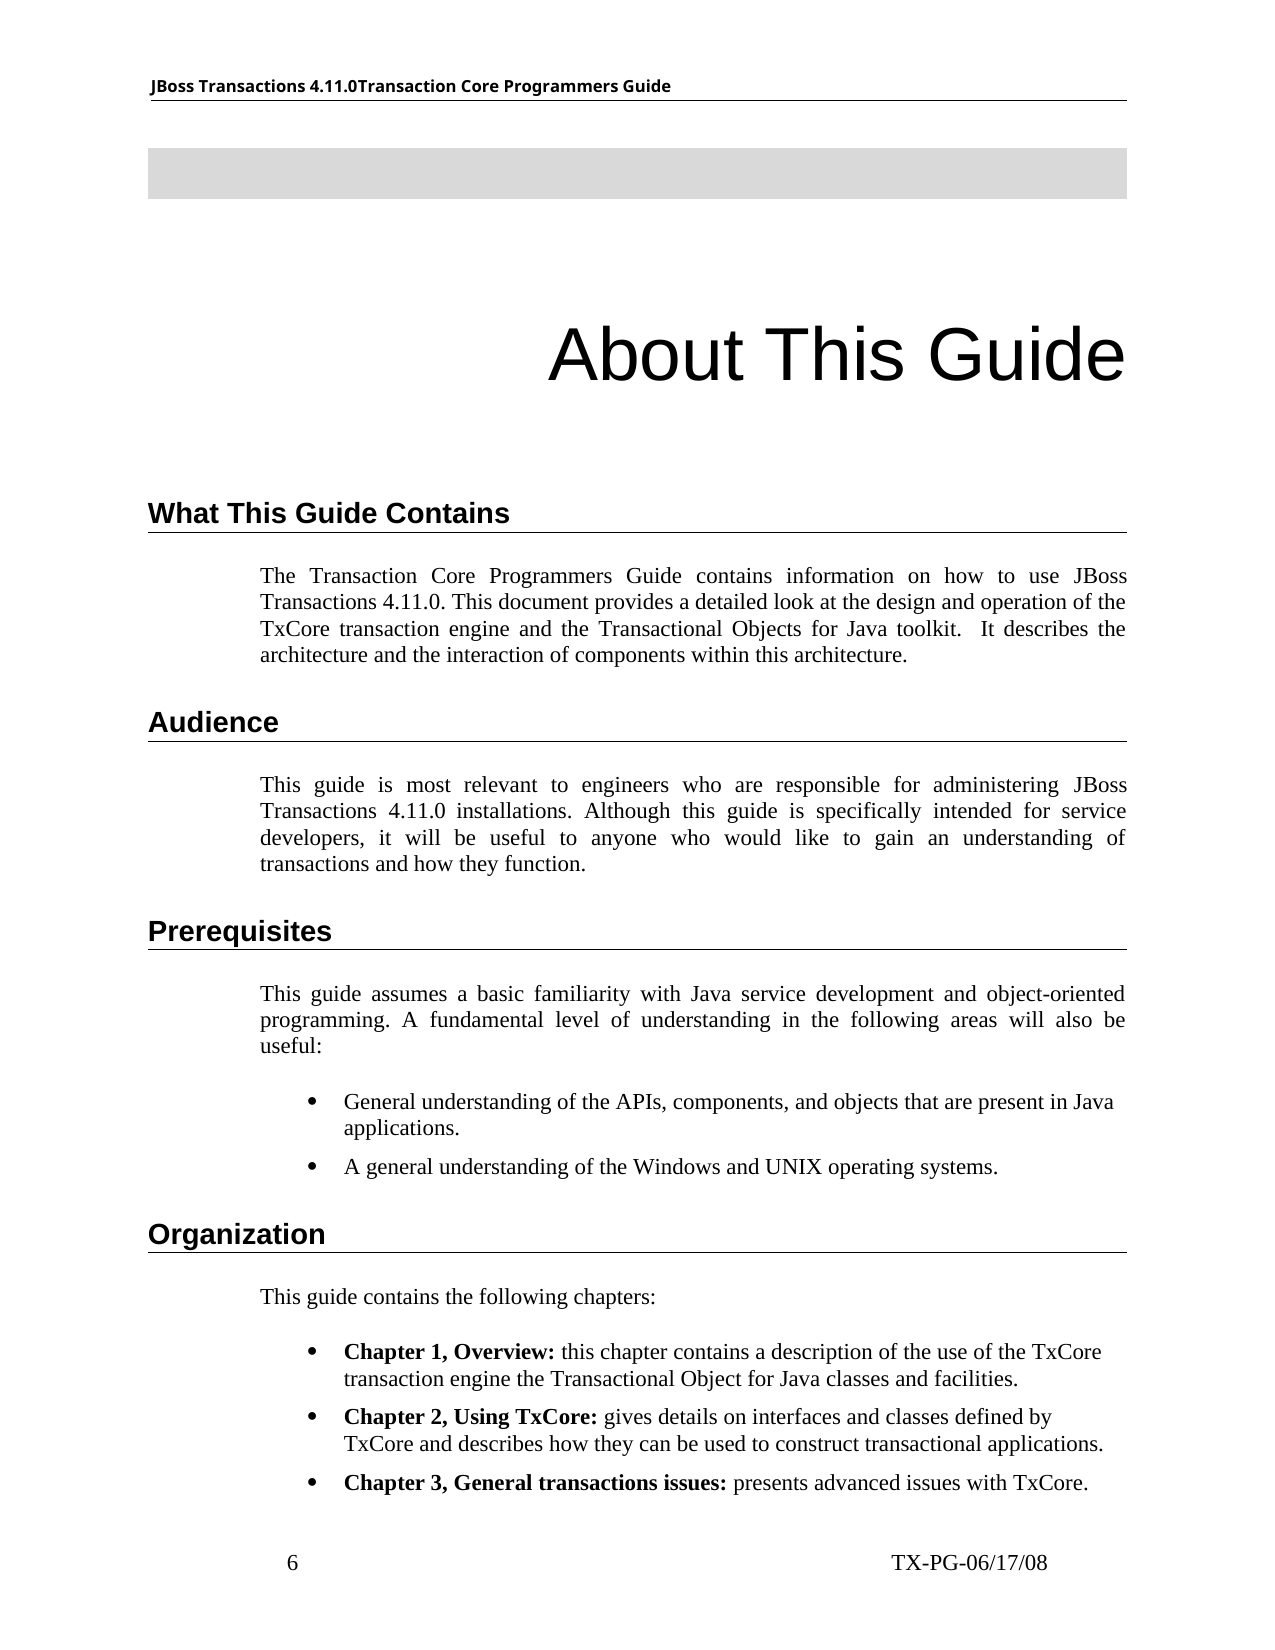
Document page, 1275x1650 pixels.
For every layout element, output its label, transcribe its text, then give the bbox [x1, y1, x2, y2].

text This guide contains the following chapters: [260, 1283, 1127, 1309]
subtitle What This Guide Contains [148, 496, 1127, 532]
list General understanding of the APIs, components, and objects that are present in Java applications. [308, 1088, 1127, 1141]
list Chapter 3, General transactions issues: presents advanced issues with TxCore. [308, 1469, 1127, 1495]
subtitle Prerequisites [148, 914, 1127, 949]
subtitle Audience [148, 705, 1127, 741]
title About This Guide [263, 224, 1127, 396]
text The Transaction Core Programmers Guide contains information on how to use JBoss Transactions 4.10.0. This document provides a detailed look at the design and operation of the TxCore transaction engine and the Transactional Objects for Java toolkit. It describes the architecture and the interaction of components within this architecture. [260, 562, 1127, 667]
subtitle Organization [148, 1217, 1127, 1252]
text This guide is most relevant to engineers who are responsible for administering JBoss Transactions 4.10.0 installations. Although this guide is specifically intended for service developers, it will be useful to anyone who would like to gain an understanding of transactions and how they function. [260, 771, 1127, 876]
list A general understanding of the Windows and UNIX operating systems. [308, 1153, 1127, 1179]
list Chapter 2, Using TxCore: gives details on interfaces and classes defined by TxCore and describes how they can be used to construct transactional applications. [308, 1403, 1127, 1456]
text This guide assumes a basic familiarity with Java service development and object-oriented programming. A fundamental level of understanding in the following areas will also be useful: [260, 979, 1127, 1059]
list Chapter 1, Overview: this chapter contains a description of the use of the TxCore transaction engine the Transactional Object for Java classes and facilities. [308, 1338, 1127, 1391]
